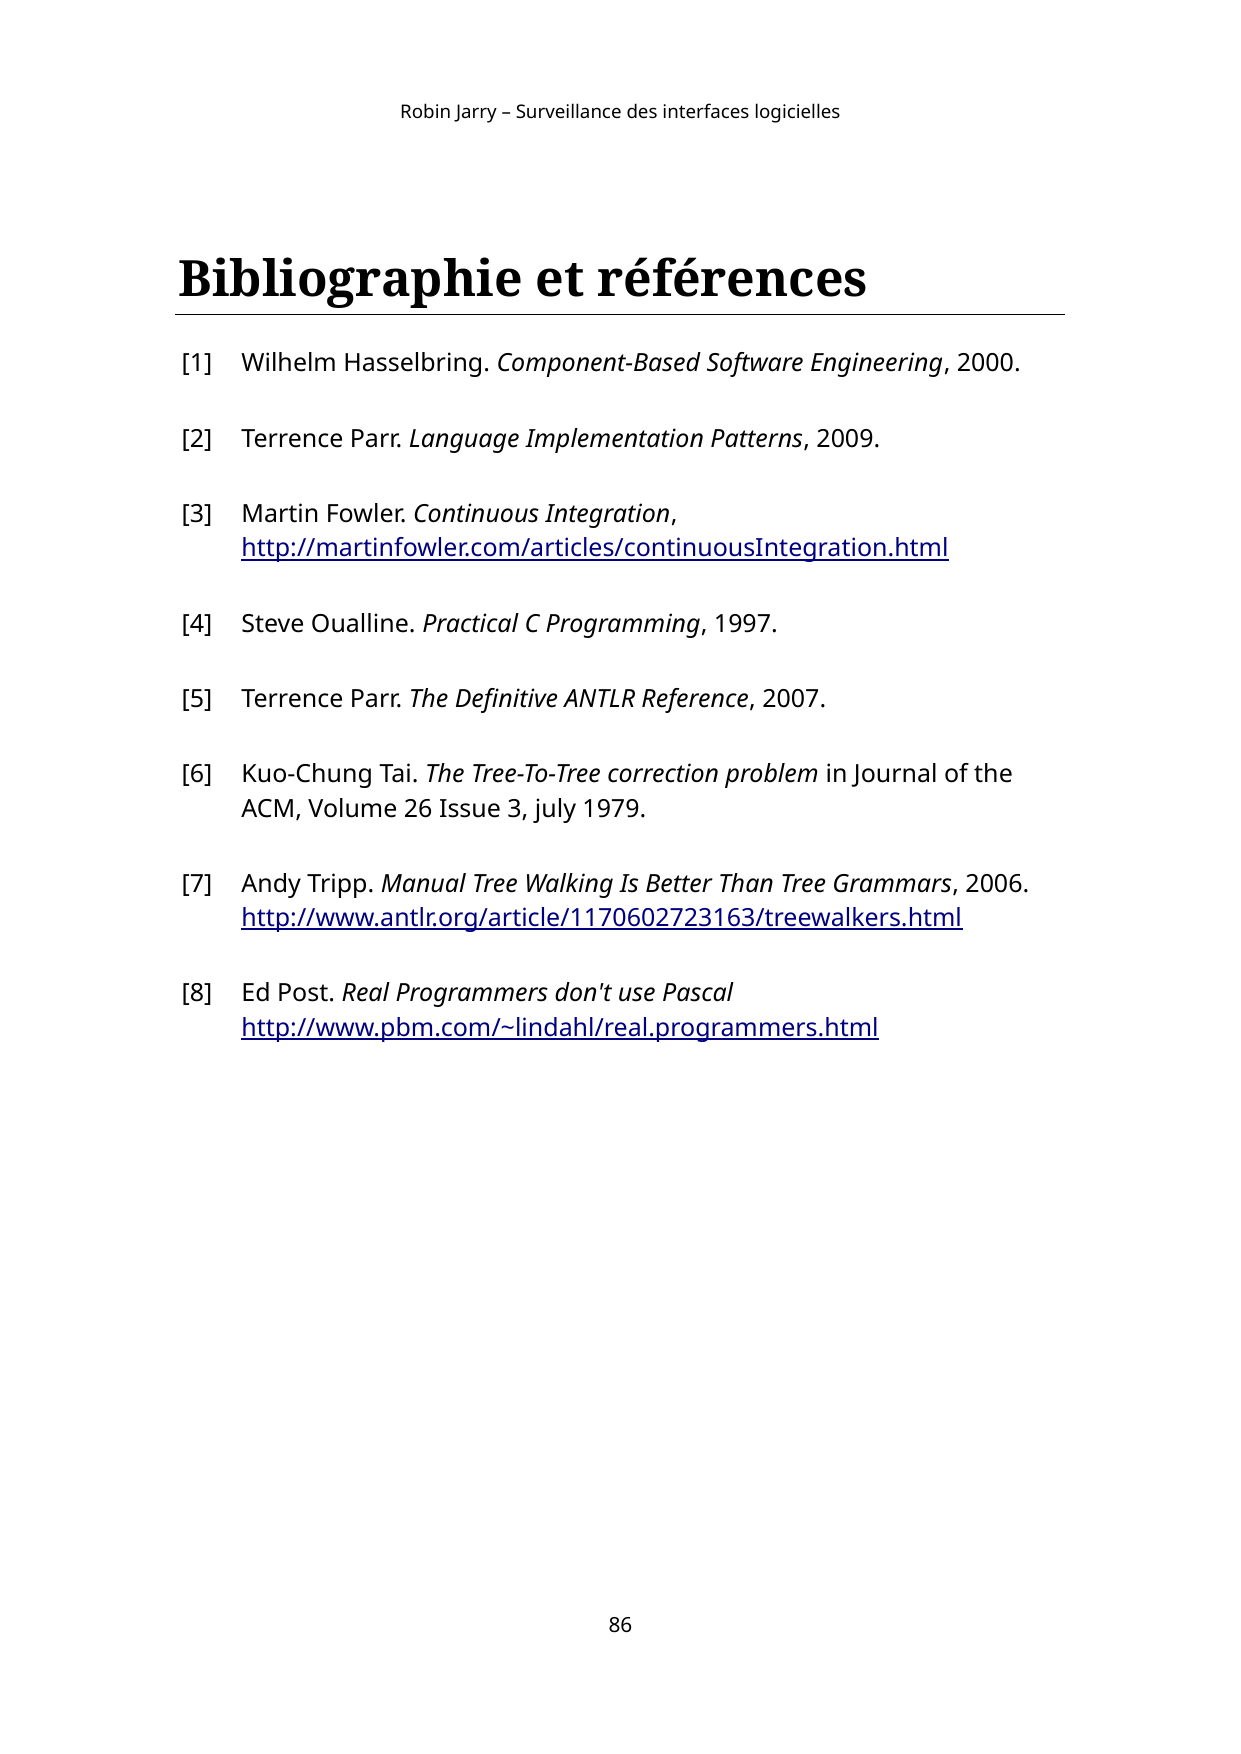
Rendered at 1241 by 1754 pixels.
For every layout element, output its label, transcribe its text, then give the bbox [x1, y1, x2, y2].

table_cell Terrence Parr. Language Implementation Patterns, 2009. [235, 415, 1065, 490]
table_cell Andy Tripp. Manual Tree Walking Is Better Than Tree Grammars, 2006. http://www.antlr.org/article/1170602723163/treewalkers.html [235, 860, 1065, 969]
table_header [1] [175, 339, 235, 414]
table_cell [2] [175, 415, 235, 490]
table_cell Terrence Parr. The Definitive ANTLR Reference, 2007. [235, 675, 1065, 750]
table_cell Ed Post. Real Programmers don't use Pascal http://www.pbm.com/~lindahl/real.programmers.html [235, 969, 1065, 1079]
table_cell Martin Fowler. Continuous Integration, http://martinfowler.com/articles/continuousIntegration.html [235, 490, 1065, 599]
table_cell [5] [175, 675, 235, 750]
table_cell [6] [175, 750, 235, 860]
table_cell [8] [175, 969, 235, 1079]
table_header Wilhelm Hasselbring. Component-Based Software Engineering, 2000. [235, 339, 1065, 414]
table_cell Kuo-Chung Tai. The Tree-To-Tree correction problem in Journal of the ACM, Volume 26 Issue 3, july 1979. [235, 750, 1065, 860]
table_cell Steve Oualline. Practical C Programming, 1997. [235, 599, 1065, 675]
subtitle Bibliographie et références [175, 240, 1065, 314]
table_cell [7] [175, 860, 235, 969]
table_cell [3] [175, 490, 235, 599]
table_cell [4] [175, 599, 235, 675]
